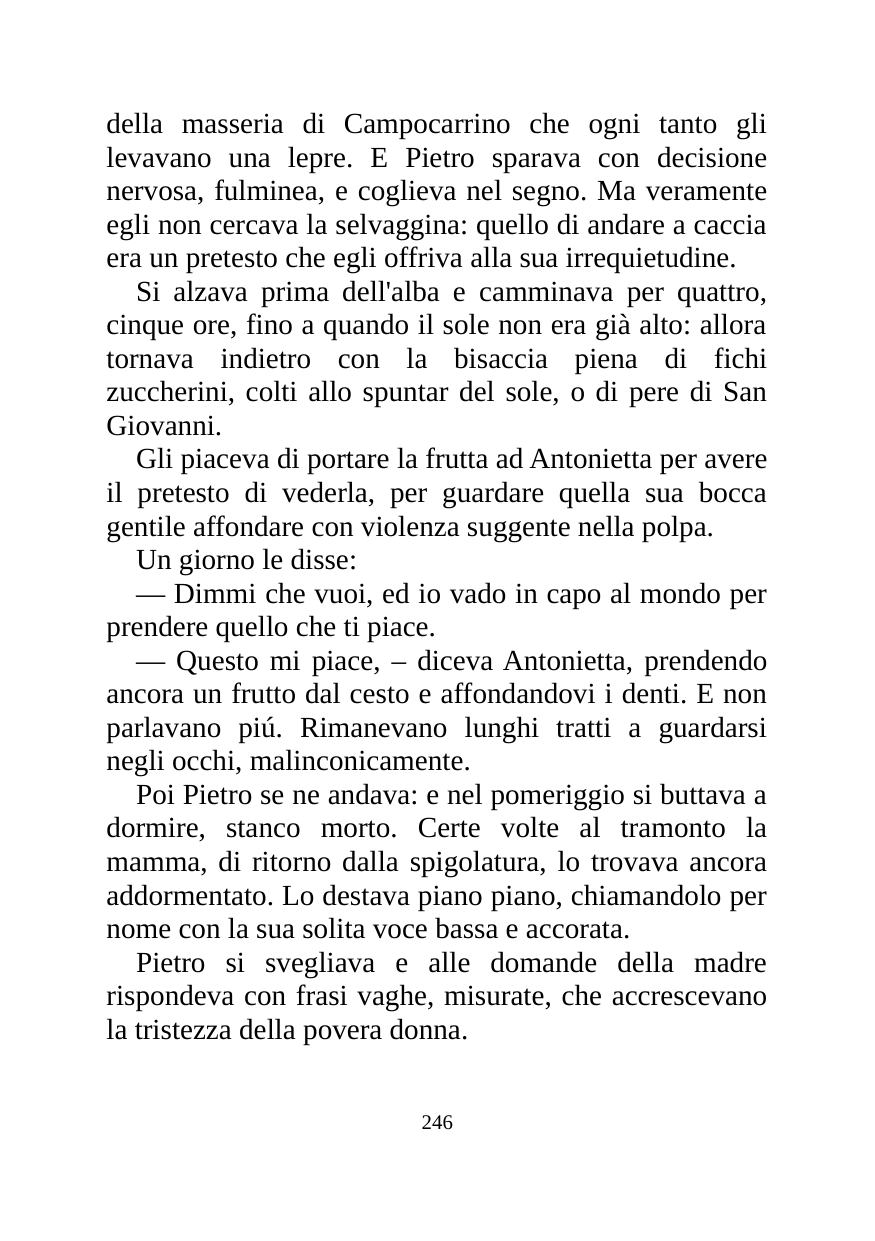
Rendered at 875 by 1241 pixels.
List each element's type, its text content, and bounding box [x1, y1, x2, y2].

text Un giorno le disse: [106, 542, 768, 576]
text Si alzava prima dell'alba e camminava per quattro, cinque ore, fino a quando il sole non era già alto: allora tornava indietro con la bisaccia piena di fichi zuccherini, colti allo spuntar del sole, o di pere di San Giovanni. [106, 274, 768, 442]
text Gli piaceva di portare la frutta ad Antonietta per avere il pretesto di vederla, per guardare quella sua bocca gentile affondare con violenza suggente nella polpa. [106, 442, 768, 542]
text — Dimmi che vuoi, ed io vado in capo al mondo per prendere quello che ti piace. [106, 576, 768, 643]
text della masseria di Campocarrino che ogni tanto gli levavano una lepre. E Pietro sparava con decisione nervosa, fulminea, e coglieva nel segno. Ma veramente egli non cercava la selvaggina: quello di andare a caccia era un pretesto che egli offriva alla sua irrequietudine. [106, 106, 768, 274]
text — Questo mi piace, – diceva Antonietta, prendendo ancora un frutto dal cesto e affondandovi i denti. E non parlavano piú. Rimanevano lunghi tratti a guardarsi negli occhi, malinconicamente. [106, 643, 768, 777]
text Pietro si svegliava e alle domande della madre rispondeva con frasi vaghe, misurate, che accrescevano la tristezza della povera donna. [106, 945, 768, 1045]
text Poi Pietro se ne andava: e nel pomeriggio si buttava a dormire, stanco morto. Certe volte al tramonto la mamma, di ritorno dalla spigolatura, lo trovava ancora addormentato. Lo destava piano piano, chiamandolo per nome con la sua solita voce bassa e accorata. [106, 777, 768, 945]
